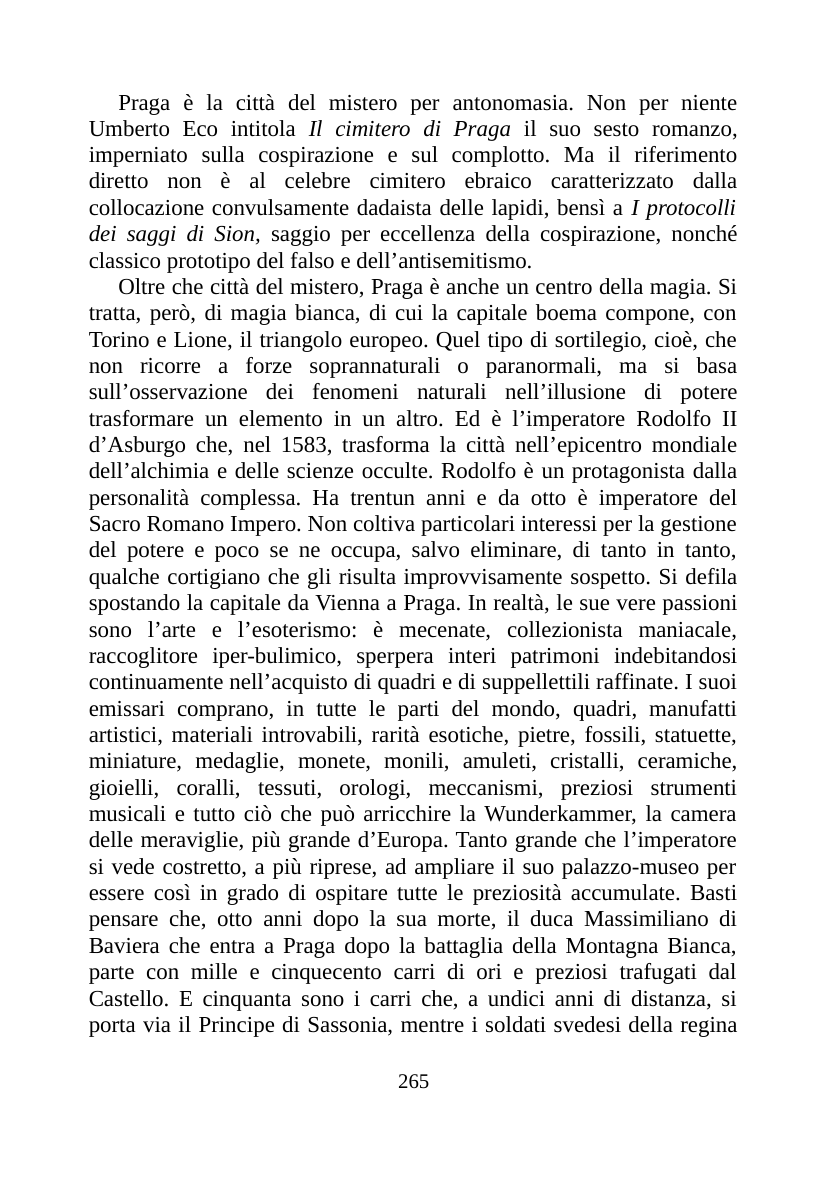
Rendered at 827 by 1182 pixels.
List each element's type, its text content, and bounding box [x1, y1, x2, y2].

text Oltre che città del mistero, Praga è anche un centro della magia. Si tratta, però, di magia bianca, di cui la capitale boema compone, con Torino e Lione, il triangolo europeo. Quel tipo di sortilegio, cioè, che non ricorre a forze soprannaturali o paranormali, ma si basa sull’osservazione dei fenomeni naturali nell’illusione di potere trasformare un elemento in un altro. Ed è l’imperatore Rodolfo II d’Asburgo che, nel 1583, trasforma la città nell’epicentro mondiale dell’alchimia e delle scienze occulte. Rodolfo è un protagonista dalla personalità complessa. Ha trentun anni e da otto è imperatore del Sacro Romano Impero. Non coltiva particolari interessi per la gestione del potere e poco se ne occupa, salvo eliminare, di tanto in tanto, qualche cortigiano che gli risulta improvvisamente sospetto. Si defila spostando la capitale da Vienna a Praga. In realtà, le sue vere passioni sono l’arte e l’esoterismo: è mecenate, collezionista maniacale, raccoglitore iper-bulimico, sperpera interi patrimoni indebitandosi continuamente nell’acquisto di quadri e di suppellettili raffinate. I suoi emissari comprano, in tutte le parti del mondo, quadri, manufatti artistici, materiali introvabili, rarità esotiche, pietre, fossili, statuette, miniature, medaglie, monete, monili, amuleti, cristalli, ceramiche, gioielli, coralli, tessuti, orologi, meccanismi, preziosi strumenti musicali e tutto ciò che può arricchire la Wunderkammer, la camera delle meraviglie, più grande d’Europa. Tanto grande che l’imperatore si vede costretto, a più riprese, ad ampliare il suo palazzo-museo per essere così in grado di ospitare tutte le preziosità accumulate. Basti pensare che, otto anni dopo la sua morte, il duca Massimiliano di Baviera che entra a Praga dopo la battaglia della Montagna Bianca, parte con mille e cinquecento carri di ori e preziosi trafugati dal Castello. E cinquanta sono i carri che, a undici anni di distanza, si porta via il Principe di Sassonia, mentre i soldati svedesi della regina [88, 273, 738, 1037]
text Praga è la città del mistero per antonomasia. Non per niente Umberto Eco intitola Il cimitero di Praga il suo sesto romanzo, imperniato sulla cospirazione e sul complotto. Ma il riferimento diretto non è al celebre cimitero ebraico caratterizzato dalla collocazione convulsamente dadaista delle lapidi, bensì a I protocolli dei saggi di Sion, saggio per eccellenza della cospirazione, nonché classico prototipo del falso e dell’antisemitismo. [88, 88, 738, 273]
